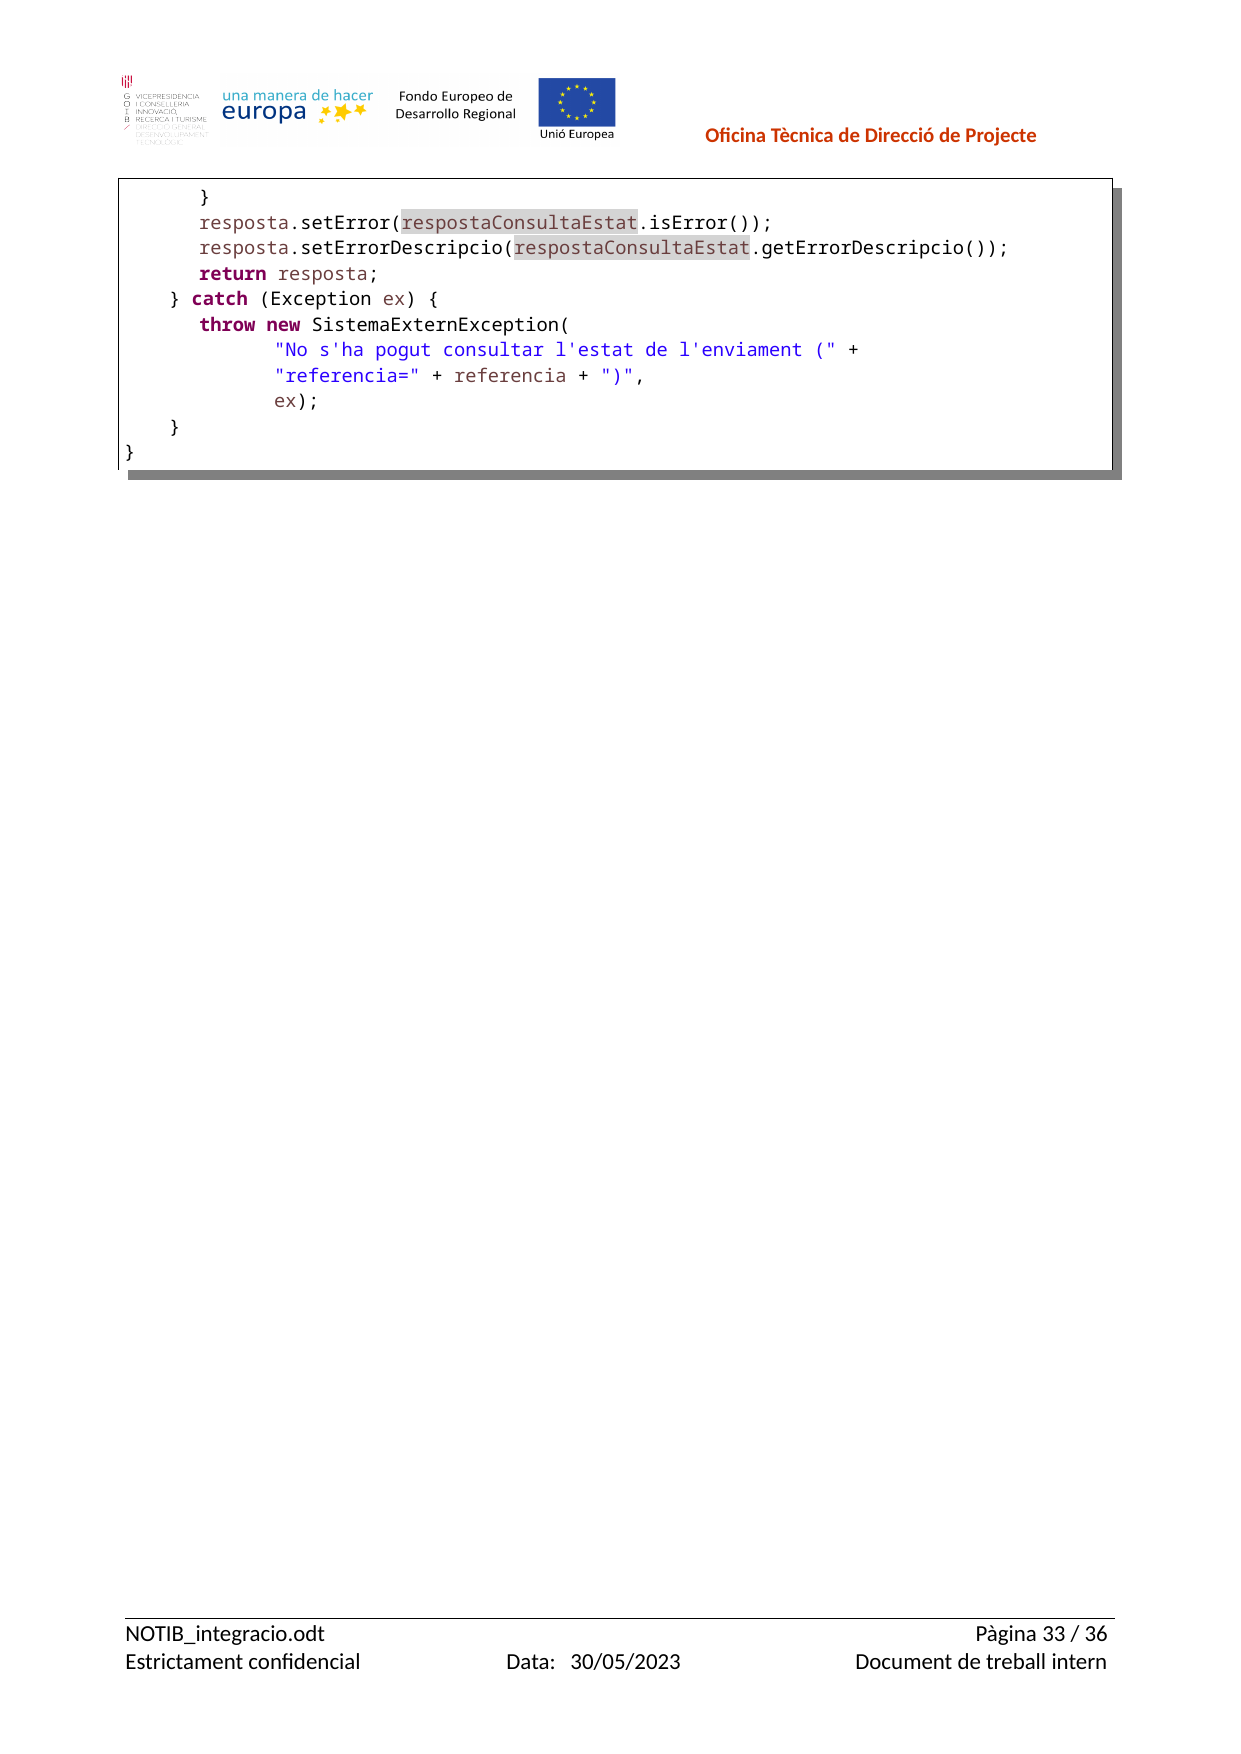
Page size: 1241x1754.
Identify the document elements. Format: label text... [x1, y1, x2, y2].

table_header } resposta.setError(respostaConsultaEstat.isError()); resposta.setErrorDescripcio(respostaConsultaEstat.getErrorDescripcio()); return resposta; } catch (Exception ex) { throw new SistemaExternException( "No s'ha pogut consultar l'estat de l'enviament (" + "referencia=" + referencia + ")", ex); } } [119, 179, 1112, 470]
picture [118, 73, 213, 147]
picture [219, 73, 621, 147]
